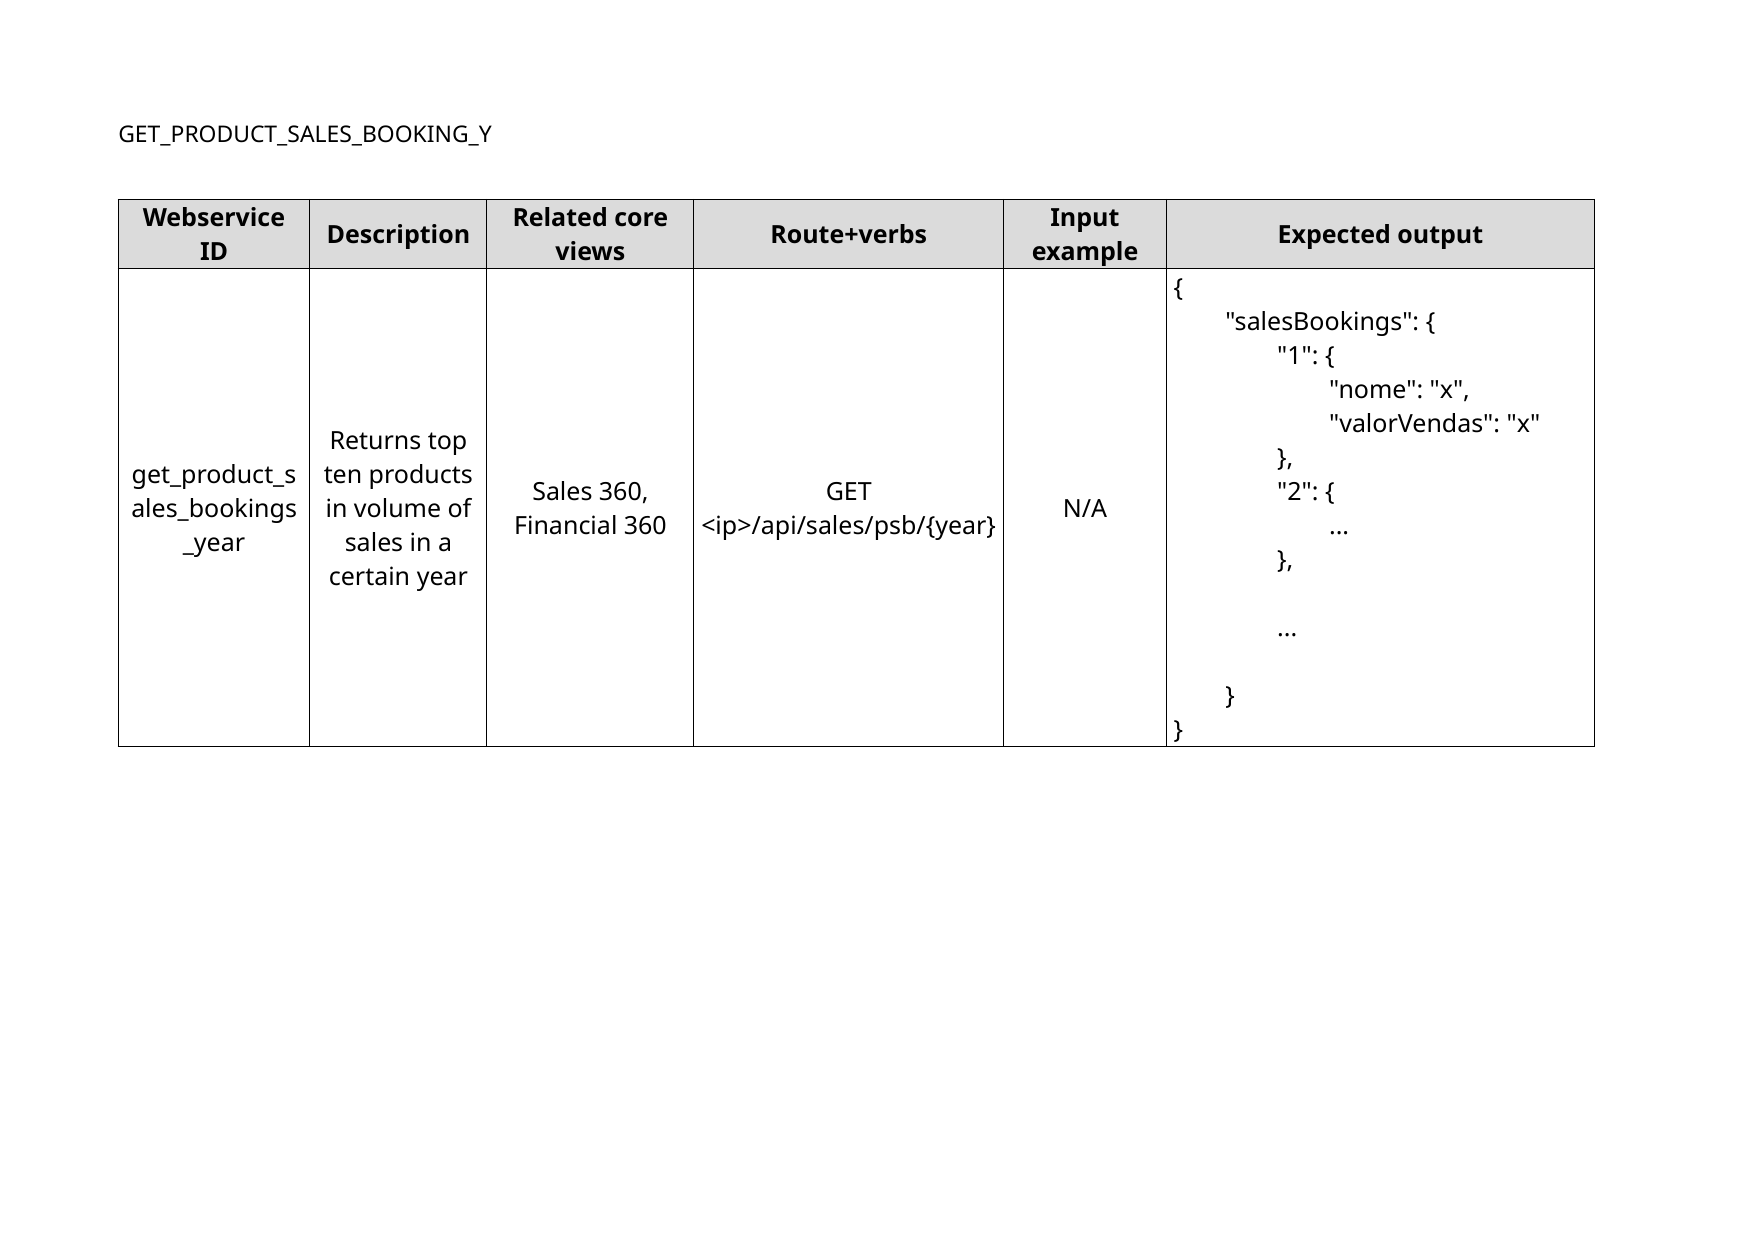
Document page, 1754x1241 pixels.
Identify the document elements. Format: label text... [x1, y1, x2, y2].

table_header Route+verbs [694, 200, 1003, 268]
table_header Description [310, 200, 486, 268]
table_cell Sales 360, Financial 360 [487, 269, 693, 746]
table_cell GET <ip>/api/sales/psb/{year} [694, 269, 1003, 746]
table_cell { "salesBookings": { "1": { "nome": "x", "valorVendas": "x" }, "2": { ... }, ... } } [1167, 269, 1594, 746]
text GET_PRODUCT_SALES_BOOKING_Y [118, 118, 1636, 149]
table_cell N/A [1004, 269, 1166, 746]
table_cell get_product_sales_bookings_year [119, 269, 309, 746]
table_header Expected output [1167, 200, 1594, 268]
table_header Input example [1004, 200, 1166, 268]
table_cell Returns top ten products in volume of sales in a certain year [310, 269, 486, 746]
table_header Related core views [487, 200, 693, 268]
table_header Webservice ID [119, 200, 309, 268]
